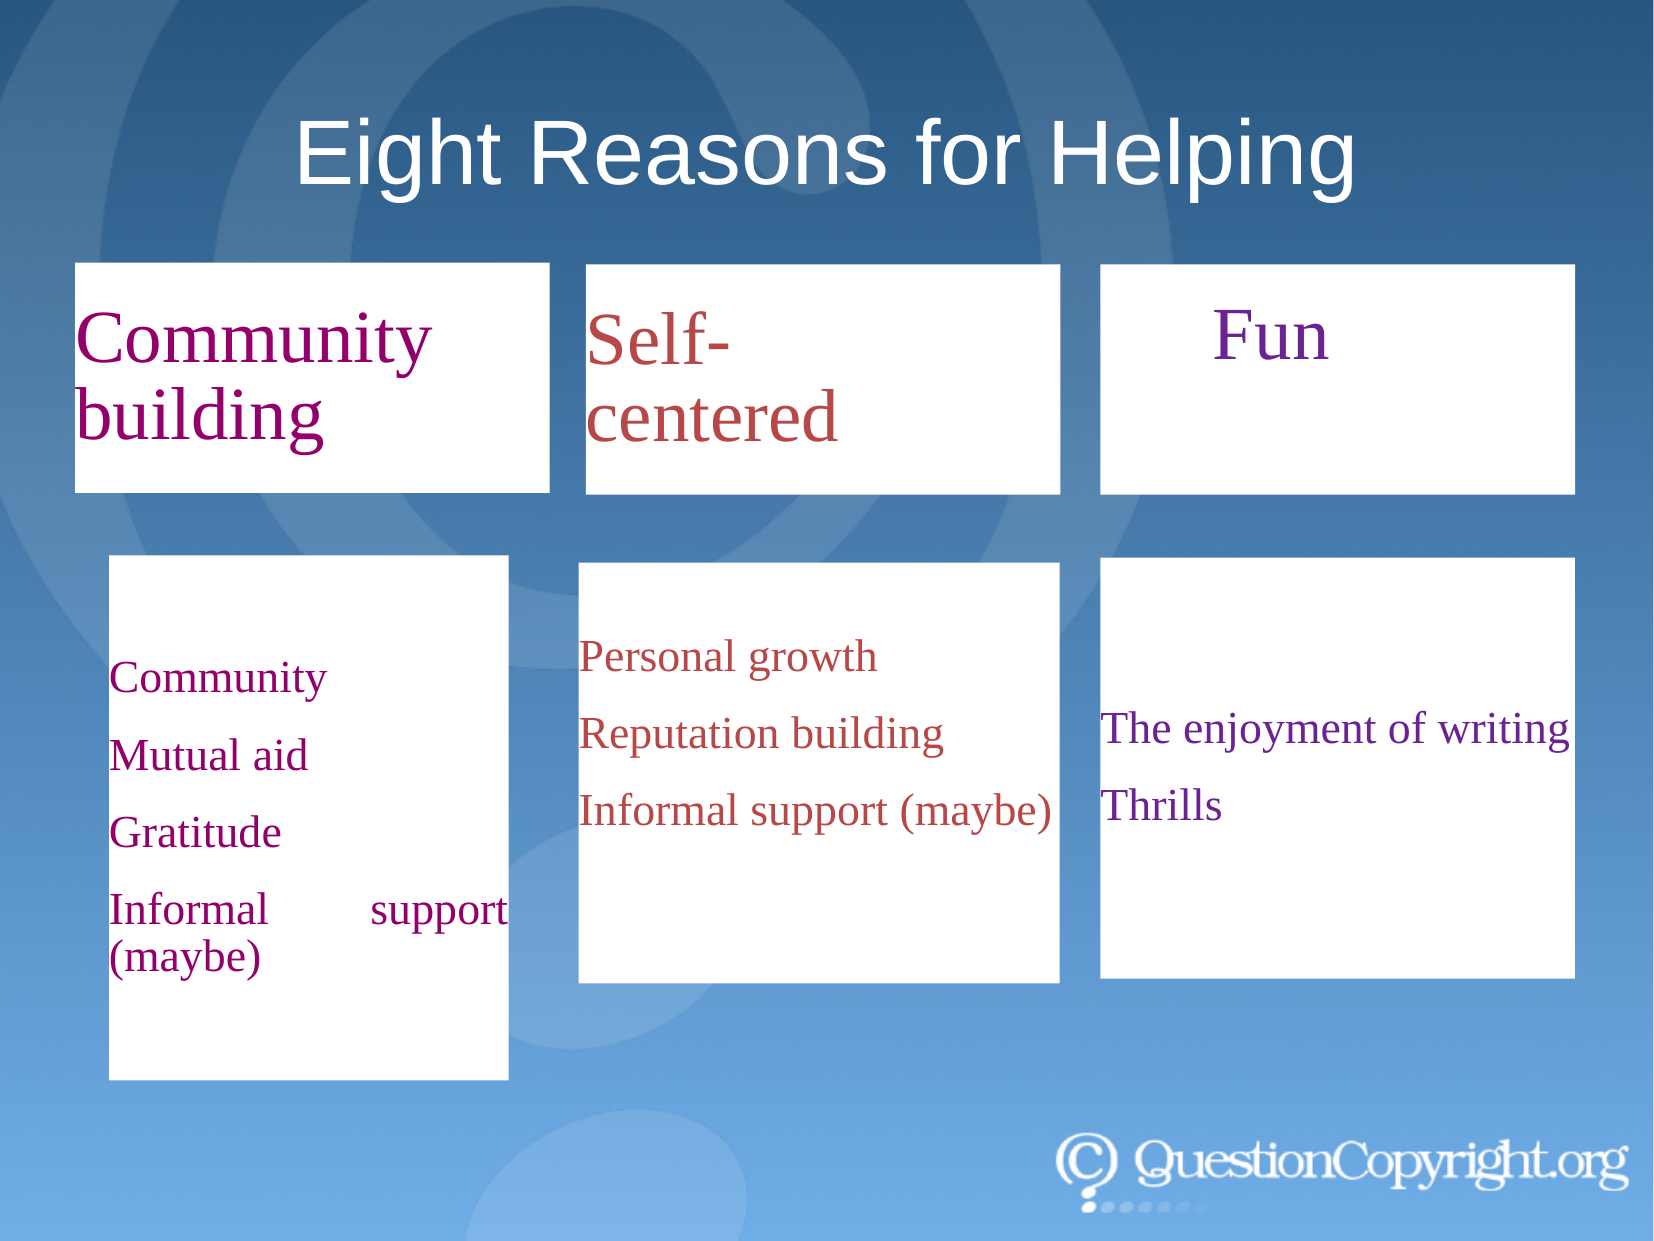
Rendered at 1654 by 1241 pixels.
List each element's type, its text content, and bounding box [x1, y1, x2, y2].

picture [0, 0, 1654, 1241]
text_box Fun [1100, 264, 1576, 495]
text_box Personal growth Reputation building Informal support (maybe) [578, 562, 1060, 984]
text_box Community building [75, 262, 550, 493]
text_box Community Mutual aid Gratitude Informal support (maybe) [109, 555, 509, 1081]
text_box Self- centered [585, 264, 1061, 495]
text_box The enjoyment of writing Thrills [1100, 557, 1575, 979]
title Eight Reasons for Helping [82, 49, 1571, 257]
